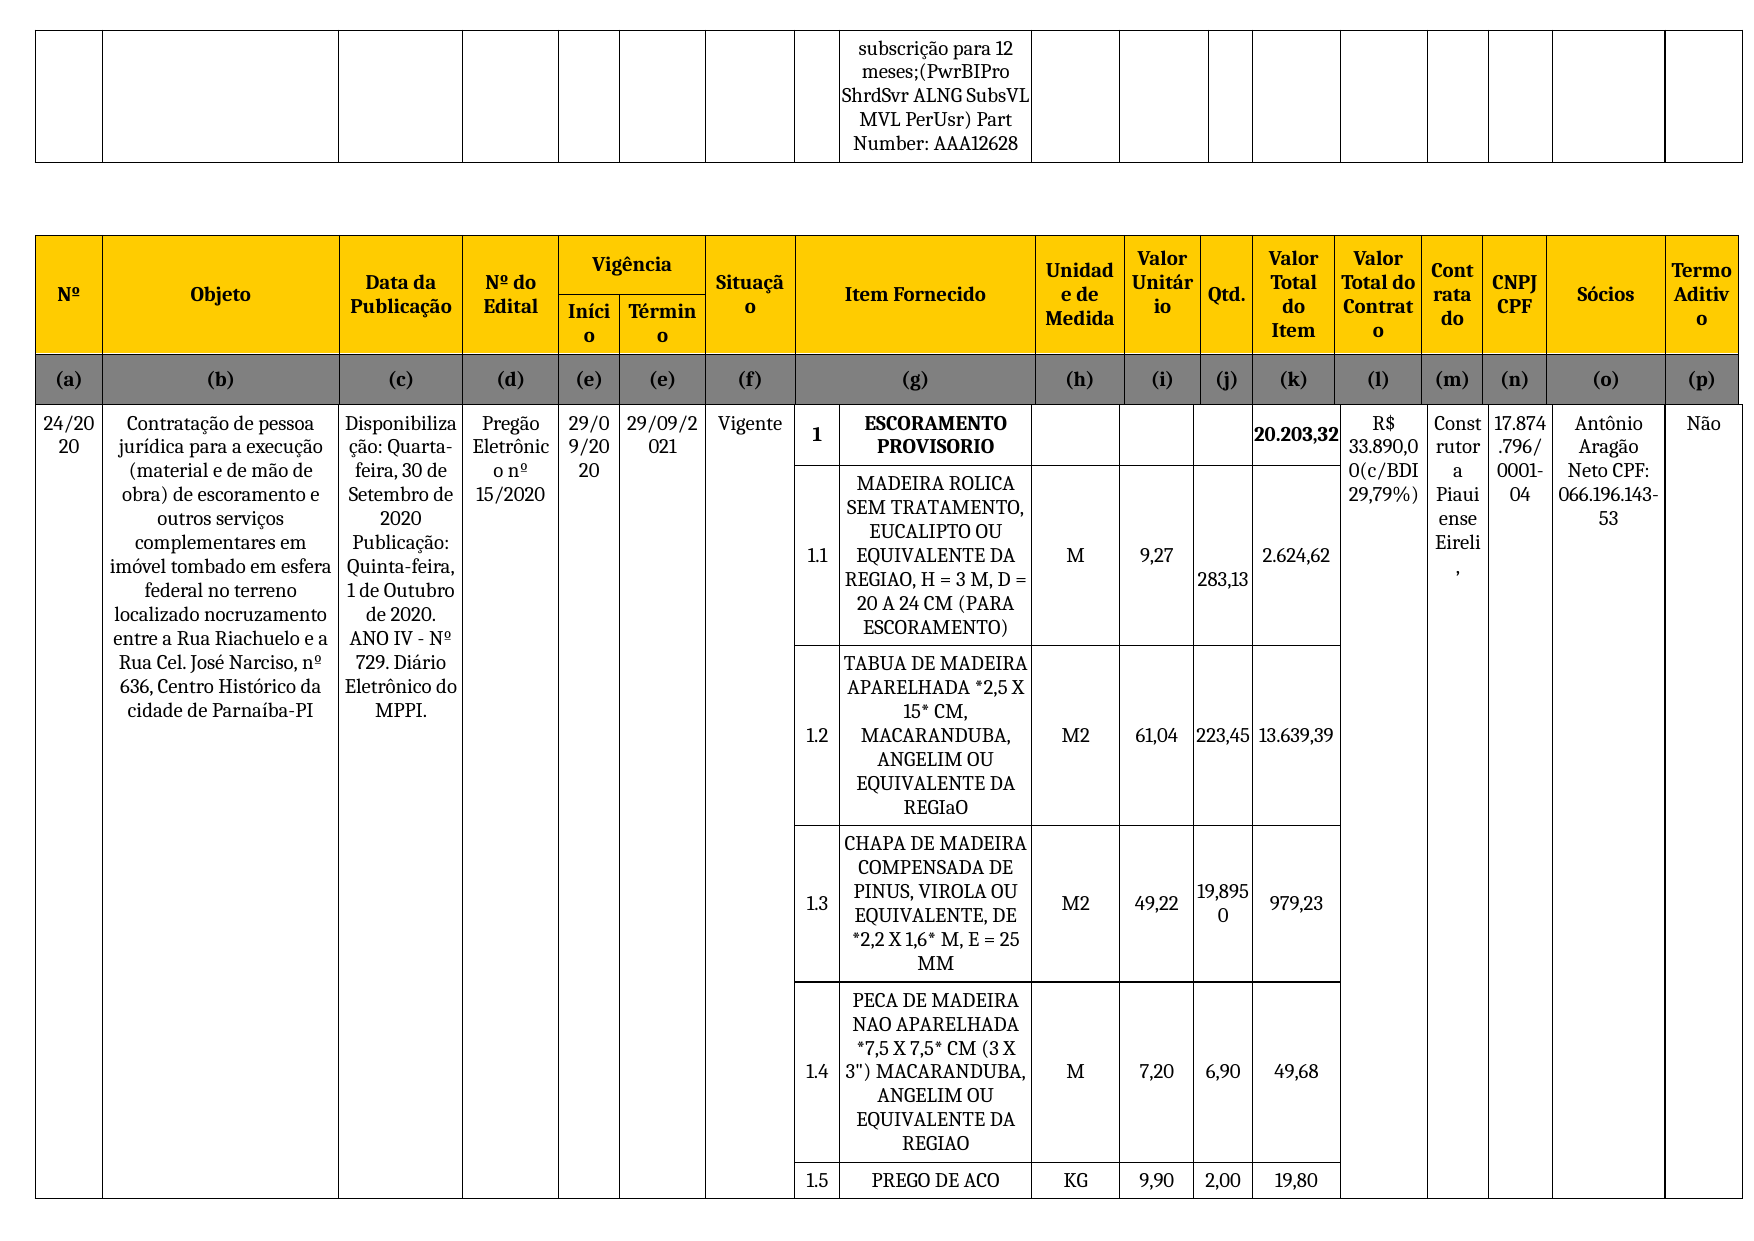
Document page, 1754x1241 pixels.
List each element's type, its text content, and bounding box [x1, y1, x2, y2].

table_cell (k) [1253, 355, 1334, 404]
table_cell 2,00 [1194, 1163, 1252, 1198]
table_cell [1032, 405, 1119, 465]
table_header Valor Unitário [1125, 236, 1200, 353]
table_cell (o) [1547, 355, 1665, 404]
table_cell 223,45 [1194, 646, 1252, 825]
table_header Valor Total do Contrato [1335, 236, 1421, 353]
table_header Vigência [559, 236, 705, 294]
table_cell Construtora Piauiense Eireli, [1428, 405, 1488, 1198]
table_cell (e) [559, 355, 619, 404]
table_cell Início [559, 295, 619, 353]
table_cell 29/09/2021 [620, 405, 705, 1198]
table_cell [706, 31, 794, 162]
table_cell subscrição para 12 meses;(PwrBIPro ShrdSvr ALNG SubsVL MVL PerUsr) Part Number: AAA12628 [840, 31, 1031, 162]
table_cell (h) [1036, 355, 1124, 404]
table_cell (n) [1483, 355, 1546, 404]
table_cell 61,04 [1120, 646, 1193, 825]
table_cell [620, 31, 705, 162]
table_header Contratado [1422, 236, 1482, 353]
table_cell [1341, 31, 1427, 162]
table_cell (l) [1335, 355, 1421, 404]
table_header Qtd. [1201, 236, 1252, 353]
table_cell 29/09/2020 [559, 405, 619, 1198]
table_cell Pregão Eletrônico nº 15/2020 [463, 405, 558, 1198]
table_cell [1120, 31, 1208, 162]
table_header Sócios [1547, 236, 1665, 353]
table_cell (a) [36, 355, 102, 404]
table_cell 49,22 [1120, 826, 1193, 981]
table_cell [103, 31, 338, 162]
table_cell 2.624,62 [1253, 466, 1340, 645]
table_cell 13.639,39 [1253, 646, 1340, 825]
table_cell 19,8950 [1194, 826, 1252, 981]
table_header Nº [36, 236, 102, 353]
table_cell (d) [463, 355, 558, 404]
table_cell Não [1666, 405, 1742, 1198]
table_cell 6,90 [1194, 983, 1252, 1162]
table_cell 1.3 [795, 826, 839, 981]
table_cell 19,80 [1253, 1163, 1340, 1198]
table_cell (g) [796, 355, 1035, 404]
table_cell 9,27 [1120, 466, 1193, 645]
table_cell 7,20 [1120, 983, 1193, 1162]
table_cell Disponibilização: Quarta-feira, 30 de Setembro de 2020 Publicação: Quinta-feira, 1 de Outubro de 2020. ANO IV - Nº 729. Diário Eletrônico do MPPI. [339, 405, 462, 1198]
table_cell TABUA DE MADEIRA APARELHADA *2,5 X 15* CM, MACARANDUBA, ANGELIM OU EQUIVALENTE DA REGIaO [840, 646, 1031, 825]
table_header Nº do Edital [463, 236, 558, 353]
table_cell (i) [1125, 355, 1200, 404]
table_cell (m) [1422, 355, 1482, 404]
table_cell [1253, 31, 1340, 162]
table_cell [1666, 31, 1742, 162]
table_cell M [1032, 466, 1119, 645]
table_cell Contratação de pessoa jurídica para a execução (material e de mão de obra) de escoramento e outros serviços complementares em imóvel tombado em esfera federal no terreno localizado nocruzamento entre a Rua Riachuelo e a Rua Cel. José Narciso, nº 636, Centro Histórico da cidade de Parnaíba-PI [103, 405, 338, 1198]
table_cell CHAPA DE MADEIRA COMPENSADA DE PINUS, VIROLA OU EQUIVALENTE, DE *2,2 X 1,6* M, E = 25 MM [840, 826, 1031, 981]
table_cell (j) [1201, 355, 1252, 404]
table_cell (b) [103, 355, 339, 404]
table_cell 9,90 [1120, 1163, 1193, 1198]
table_cell [1428, 31, 1488, 162]
table_cell (f) [706, 355, 795, 404]
table_cell [1209, 31, 1252, 162]
table_header Item Fornecido [796, 236, 1035, 353]
table_header Data da Publicação [340, 236, 462, 353]
table_header Situação [706, 236, 795, 353]
table_cell 979,23 [1253, 826, 1340, 981]
table_cell [339, 31, 462, 162]
table_cell [1489, 31, 1552, 162]
table_cell (c) [340, 355, 462, 404]
table_cell ESCORAMENTO PROVISORIO [840, 405, 1031, 465]
table_cell [1032, 31, 1119, 162]
table_cell MADEIRA ROLICA SEM TRATAMENTO, EUCALIPTO OU EQUIVALENTE DA REGIAO, H = 3 M, D = 20 A 24 CM (PARA ESCORAMENTO) [840, 466, 1031, 645]
table_cell [463, 31, 558, 162]
table_cell 17.874.796/0001-04 [1489, 405, 1552, 1198]
table_cell [1120, 405, 1193, 465]
table_cell (e) [620, 355, 705, 404]
table_header CNPJ CPF [1483, 236, 1546, 353]
table_cell KG [1032, 1163, 1119, 1198]
table_cell [559, 31, 619, 162]
table_cell 1.4 [795, 983, 839, 1162]
table_cell 49,68 [1253, 983, 1340, 1162]
table_cell PECA DE MADEIRA NAO APARELHADA *7,5 X 7,5* CM (3 X 3") MACARANDUBA, ANGELIM OU EQUIVALENTE DA REGIAO [840, 983, 1031, 1162]
table_cell M2 [1032, 646, 1119, 825]
table_header Unidade de Medida [1036, 236, 1124, 353]
table_cell Término [620, 295, 705, 353]
table_cell 24/2020 [36, 405, 102, 1198]
table_cell PREGO DE ACO [840, 1163, 1031, 1198]
table_header Valor Total do Item [1253, 236, 1334, 353]
table_cell 283,13 [1194, 466, 1252, 645]
table_cell Antônio Aragão Neto CPF: 066.196.143-53 [1553, 405, 1664, 1198]
table_cell 1.5 [795, 1163, 839, 1198]
table_cell 20.203,32 [1253, 405, 1340, 465]
table_cell Vigente [706, 405, 794, 1198]
table_cell [1553, 31, 1664, 162]
table_cell [36, 31, 102, 162]
table_cell [1194, 405, 1252, 465]
table_header Termo Aditivo [1666, 236, 1738, 353]
table_cell R$ 33.890,00(c/BDI 29,79%) [1341, 405, 1427, 1198]
table_header Objeto [103, 236, 339, 353]
table_cell (p) [1666, 355, 1738, 404]
table_cell [795, 31, 839, 162]
table_cell 1 [795, 405, 839, 465]
table_cell M [1032, 983, 1119, 1162]
table_cell 1.1 [795, 466, 839, 645]
table_cell M2 [1032, 826, 1119, 981]
table_cell 1.2 [795, 646, 839, 825]
